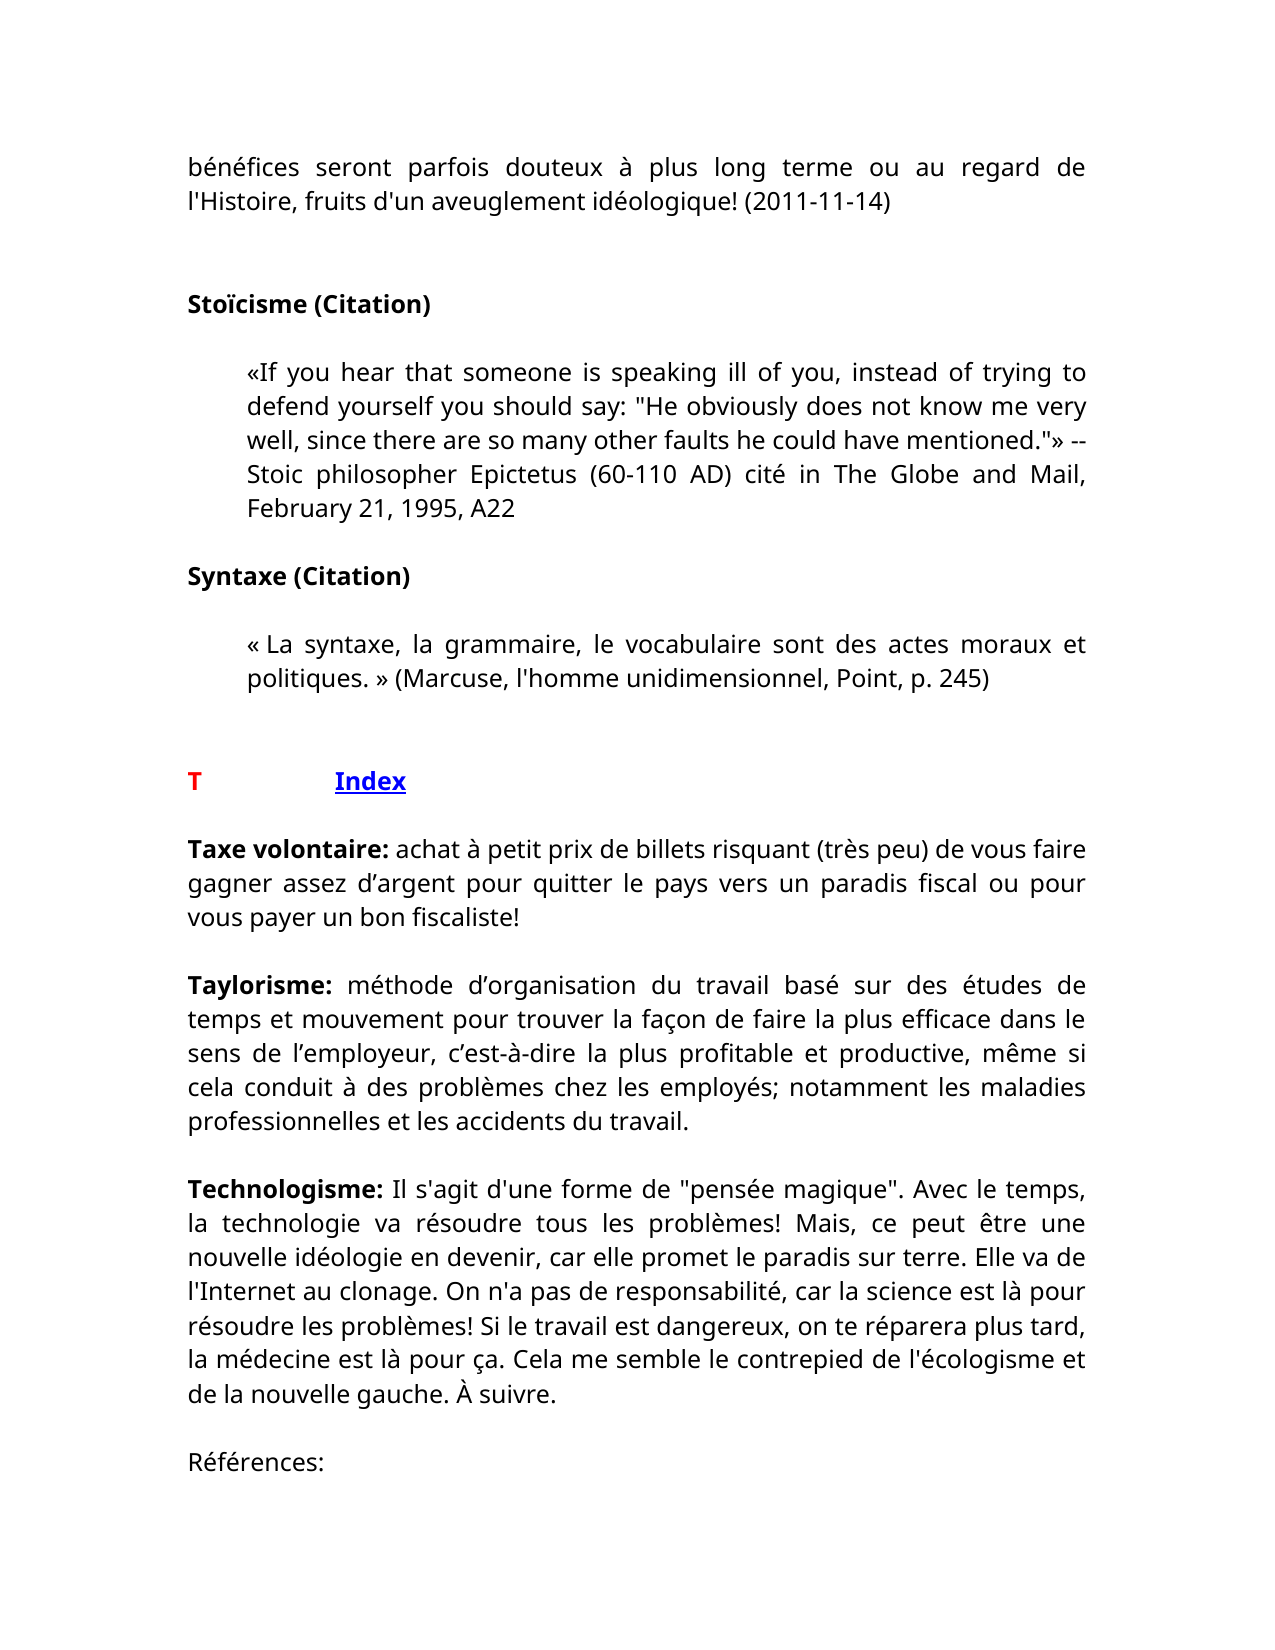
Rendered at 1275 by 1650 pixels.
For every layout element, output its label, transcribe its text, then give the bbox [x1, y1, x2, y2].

text Syntaxe (Citation) [187, 559, 1087, 593]
text T Index [187, 763, 1087, 797]
text Taxe volontaire: achat à petit prix de billets risquant (très peu) de vous faire gagner assez d’argent pour quitter le pays vers un paradis fiscal ou pour vous payer un bon fiscaliste! [187, 831, 1087, 933]
text Références: [187, 1444, 1087, 1478]
text bénéfices seront parfois douteux à plus long terme ou au regard de l'Histoire, fruits d'un aveuglement idéologique! (2011-11-14) [187, 150, 1087, 218]
text « La syntaxe, la grammaire, le vocabulaire sont des actes moraux et politiques. » (Marcuse, l'homme unidimensionnel, Point, p. 245) [247, 627, 1087, 695]
text Technologisme: Il s'agit d'une forme de "pensée magique". Avec le temps, la technologie va résoudre tous les problèmes! Mais, ce peut être une nouvelle idéologie en devenir, car elle promet le paradis sur terre. Elle va de l'Internet au clonage. On n'a pas de responsabilité, car la science est là pour résoudre les problèmes! Si le travail est dangereux, on te réparera plus tard, la médecine est là pour ça. Cela me semble le contrepied de l'écologisme et de la nouvelle gauche. À suivre. [187, 1172, 1087, 1410]
text Stoïcisme (Citation) [187, 286, 1087, 320]
text «If you hear that someone is speaking ill of you, instead of trying to defend yourself you should say: "He obviously does not know me very well, since there are so many other faults he could have mentioned."» -- Stoic philosopher Epictetus (60-110 AD) cité in The Globe and Mail, February 21, 1995, A22 [247, 354, 1087, 525]
text Taylorisme: méthode d’organisation du travail basé sur des études de temps et mouvement pour trouver la façon de faire la plus efficace dans le sens de l’employeur, c’est-à-dire la plus profitable et productive, même si cela conduit à des problèmes chez les employés; notamment les maladies professionnelles et les accidents du travail. [187, 967, 1087, 1138]
